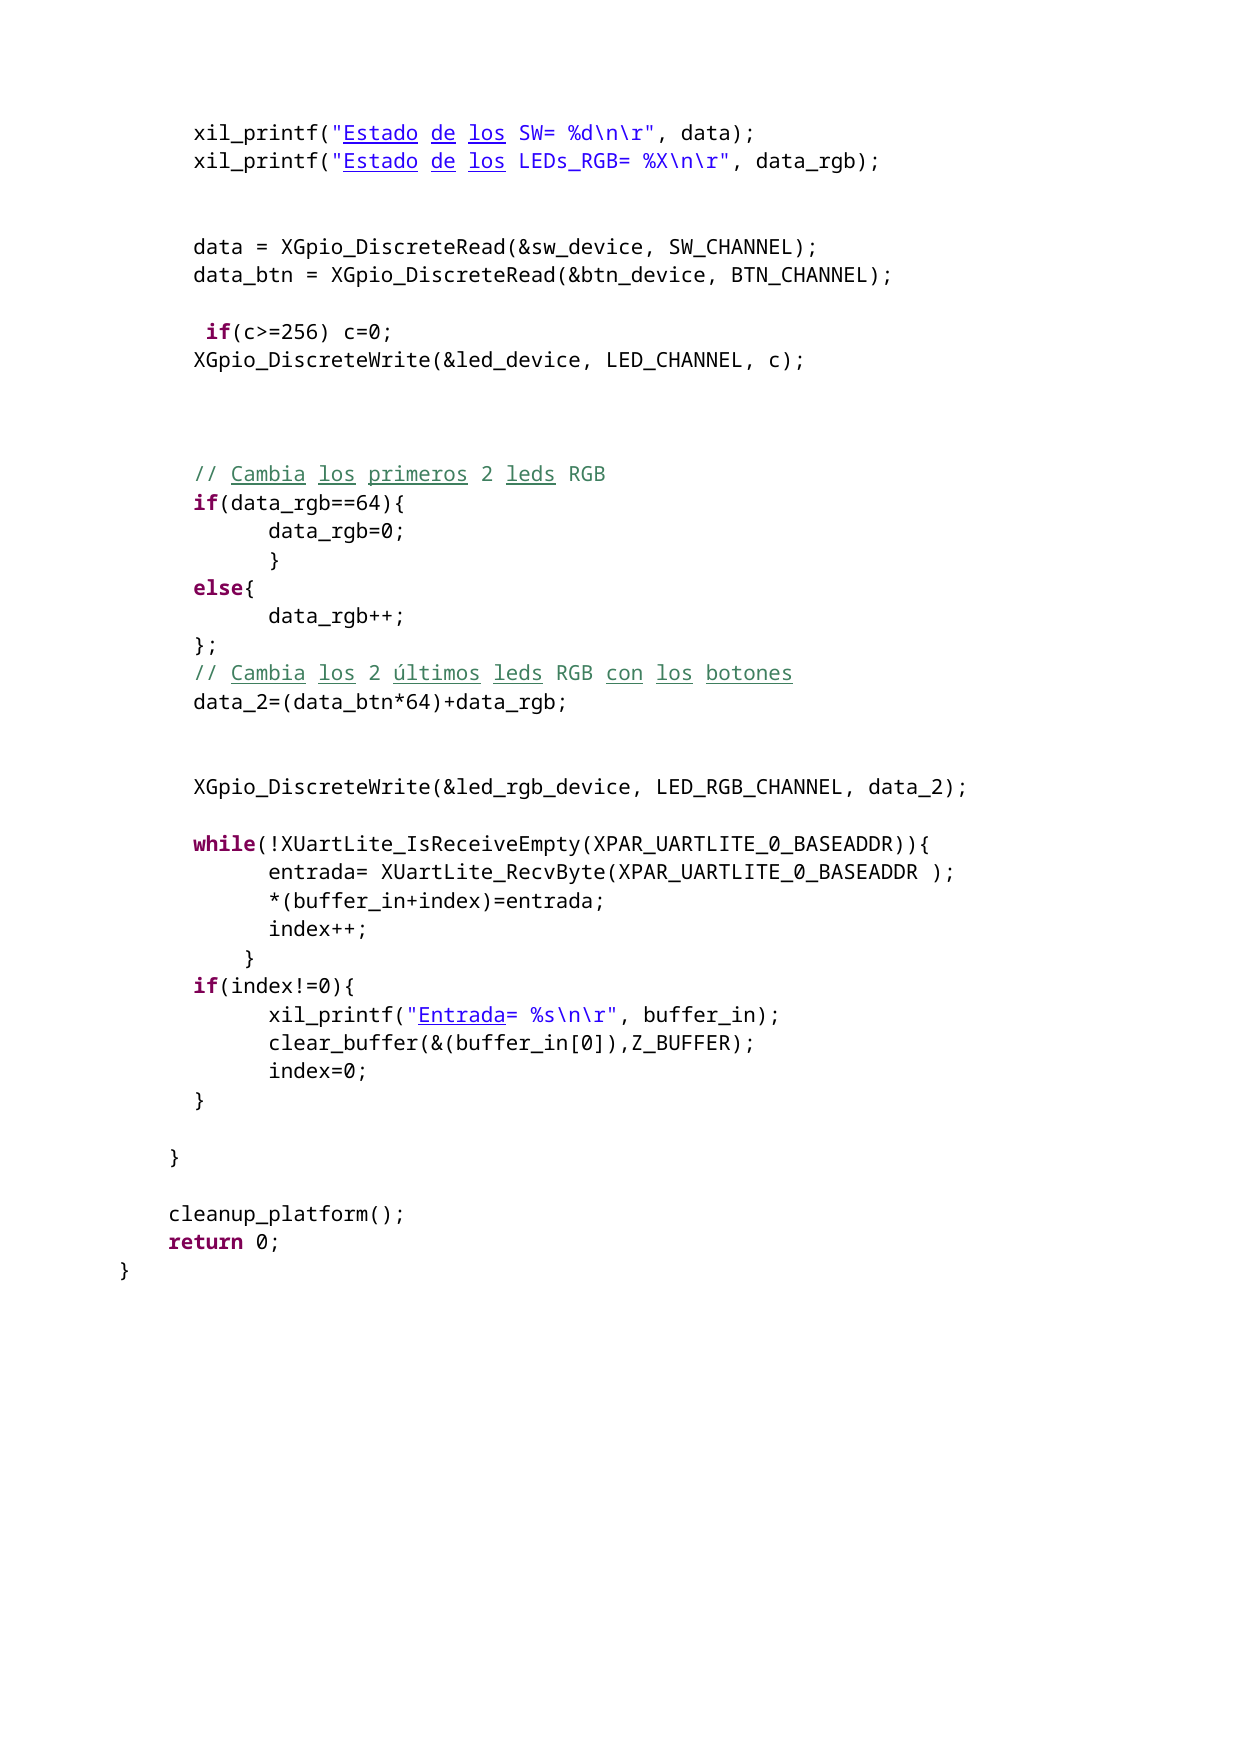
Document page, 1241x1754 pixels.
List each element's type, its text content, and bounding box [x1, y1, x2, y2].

text return 0; [118, 1227, 1122, 1256]
text } [118, 943, 1122, 971]
text }; [118, 630, 1122, 658]
text if(c>=256) c=0; [118, 317, 1122, 346]
text data_rgb++; [118, 602, 1122, 630]
text data_btn = XGpio_DiscreteRead(&btn_device, BTN_CHANNEL); [118, 260, 1122, 289]
text } [118, 545, 1122, 573]
text XGpio_DiscreteWrite(&led_device, LED_CHANNEL, c); [118, 346, 1122, 374]
text cleanup_platform(); [118, 1199, 1122, 1227]
text xil_printf("Estado de los SW= %d\n\r", data); [118, 118, 1122, 147]
text else{ [118, 573, 1122, 602]
text } [118, 1142, 1122, 1170]
text if(index!=0){ [118, 971, 1122, 1000]
text xil_printf("Estado de los LEDs_RGB= %X\n\r", data_rgb); [118, 147, 1122, 175]
text // Cambia los primeros 2 leds RGB [118, 459, 1122, 488]
text data = XGpio_DiscreteRead(&sw_device, SW_CHANNEL); [118, 232, 1122, 260]
text while(!XUartLite_IsReceiveEmpty(XPAR_UARTLITE_0_BASEADDR)){ [118, 829, 1122, 857]
text index++; [118, 914, 1122, 943]
text } [118, 1256, 1122, 1284]
text if(data_rgb==64){ [118, 488, 1122, 516]
text entrada= XUartLite_RecvByte(XPAR_UARTLITE_0_BASEADDR ); [118, 857, 1122, 886]
text *(buffer_in+index)=entrada; [118, 886, 1122, 914]
text index=0; [118, 1057, 1122, 1085]
text data_rgb=0; [118, 516, 1122, 545]
text data_2=(data_btn*64)+data_rgb; [118, 687, 1122, 715]
text clear_buffer(&(buffer_in[0]),Z_BUFFER); [118, 1028, 1122, 1057]
text xil_printf("Entrada= %s\n\r", buffer_in); [118, 1000, 1122, 1028]
text // Cambia los 2 últimos leds RGB con los botones [118, 658, 1122, 687]
text } [118, 1085, 1122, 1113]
text XGpio_DiscreteWrite(&led_rgb_device, LED_RGB_CHANNEL, data_2); [118, 772, 1122, 801]
